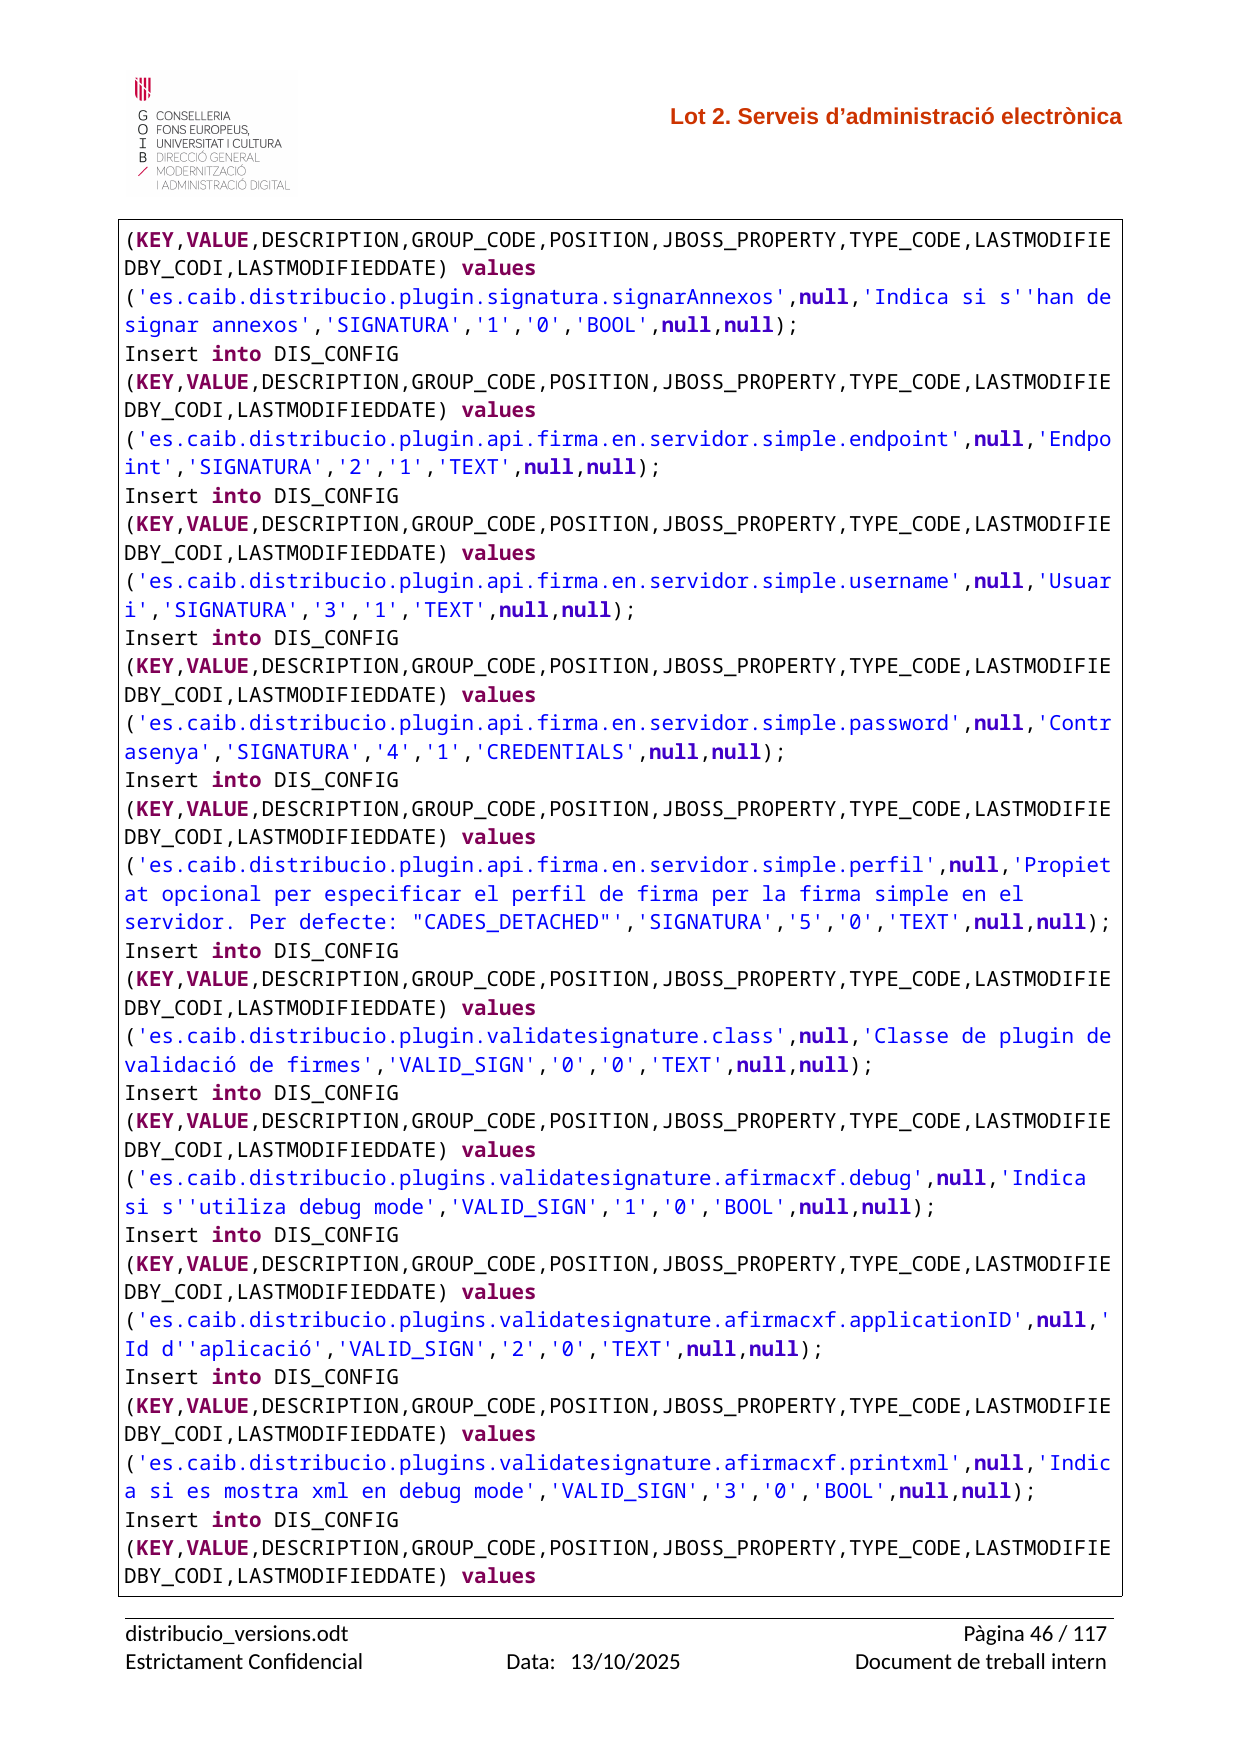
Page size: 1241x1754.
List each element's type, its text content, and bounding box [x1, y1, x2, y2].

table_header (KEY,VALUE,DESCRIPTION,GROUP_CODE,POSITION,JBOSS_PROPERTY,TYPE_CODE,LASTMODIFIEDBY_CODI,LASTMODIFIEDDATE) values ('es.caib.distribucio.plugin.signatura.signarAnnexos',null,'Indica si s''han de signar annexos','SIGNATURA','1','0','BOOL',null,null); Insert into DIS_CONFIG (KEY,VALUE,DESCRIPTION,GROUP_CODE,POSITION,JBOSS_PROPERTY,TYPE_CODE,LASTMODIFIEDBY_CODI,LASTMODIFIEDDATE) values ('es.caib.distribucio.plugin.api.firma.en.servidor.simple.endpoint',null,'Endpoint','SIGNATURA','2','1','TEXT',null,null); Insert into DIS_CONFIG (KEY,VALUE,DESCRIPTION,GROUP_CODE,POSITION,JBOSS_PROPERTY,TYPE_CODE,LASTMODIFIEDBY_CODI,LASTMODIFIEDDATE) values ('es.caib.distribucio.plugin.api.firma.en.servidor.simple.username',null,'Usuari','SIGNATURA','3','1','TEXT',null,null); Insert into DIS_CONFIG (KEY,VALUE,DESCRIPTION,GROUP_CODE,POSITION,JBOSS_PROPERTY,TYPE_CODE,LASTMODIFIEDBY_CODI,LASTMODIFIEDDATE) values ('es.caib.distribucio.plugin.api.firma.en.servidor.simple.password',null,'Contrasenya','SIGNATURA','4','1','CREDENTIALS',null,null); Insert into DIS_CONFIG (KEY,VALUE,DESCRIPTION,GROUP_CODE,POSITION,JBOSS_PROPERTY,TYPE_CODE,LASTMODIFIEDBY_CODI,LASTMODIFIEDDATE) values ('es.caib.distribucio.plugin.api.firma.en.servidor.simple.perfil',null,'Propietat opcional per especificar el perfil de firma per la firma simple en el servidor. Per defecte: "CADES_DETACHED"','SIGNATURA','5','0','TEXT',null,null); Insert into DIS_CONFIG (KEY,VALUE,DESCRIPTION,GROUP_CODE,POSITION,JBOSS_PROPERTY,TYPE_CODE,LASTMODIFIEDBY_CODI,LASTMODIFIEDDATE) values ('es.caib.distribucio.plugin.validatesignature.class',null,'Classe de plugin de validació de firmes','VALID_SIGN','0','0','TEXT',null,null); Insert into DIS_CONFIG (KEY,VALUE,DESCRIPTION,GROUP_CODE,POSITION,JBOSS_PROPERTY,TYPE_CODE,LASTMODIFIEDBY_CODI,LASTMODIFIEDDATE) values ('es.caib.distribucio.plugins.validatesignature.afirmacxf.debug',null,'Indica si s''utiliza debug mode','VALID_SIGN','1','0','BOOL',null,null); Insert into DIS_CONFIG (KEY,VALUE,DESCRIPTION,GROUP_CODE,POSITION,JBOSS_PROPERTY,TYPE_CODE,LASTMODIFIEDBY_CODI,LASTMODIFIEDDATE) values ('es.caib.distribucio.plugins.validatesignature.afirmacxf.applicationID',null,'Id d''aplicació','VALID_SIGN','2','0','TEXT',null,null); Insert into DIS_CONFIG (KEY,VALUE,DESCRIPTION,GROUP_CODE,POSITION,JBOSS_PROPERTY,TYPE_CODE,LASTMODIFIEDBY_CODI,LASTMODIFIEDDATE) values ('es.caib.distribucio.plugins.validatesignature.afirmacxf.printxml',null,'Indica si es mostra xml en debug mode','VALID_SIGN','3','0','BOOL',null,null); Insert into DIS_CONFIG (KEY,VALUE,DESCRIPTION,GROUP_CODE,POSITION,JBOSS_PROPERTY,TYPE_CODE,LASTMODIFIEDBY_CODI,LASTMODIFIEDDATE) values [119, 220, 1122, 1596]
picture [126, 70, 299, 197]
